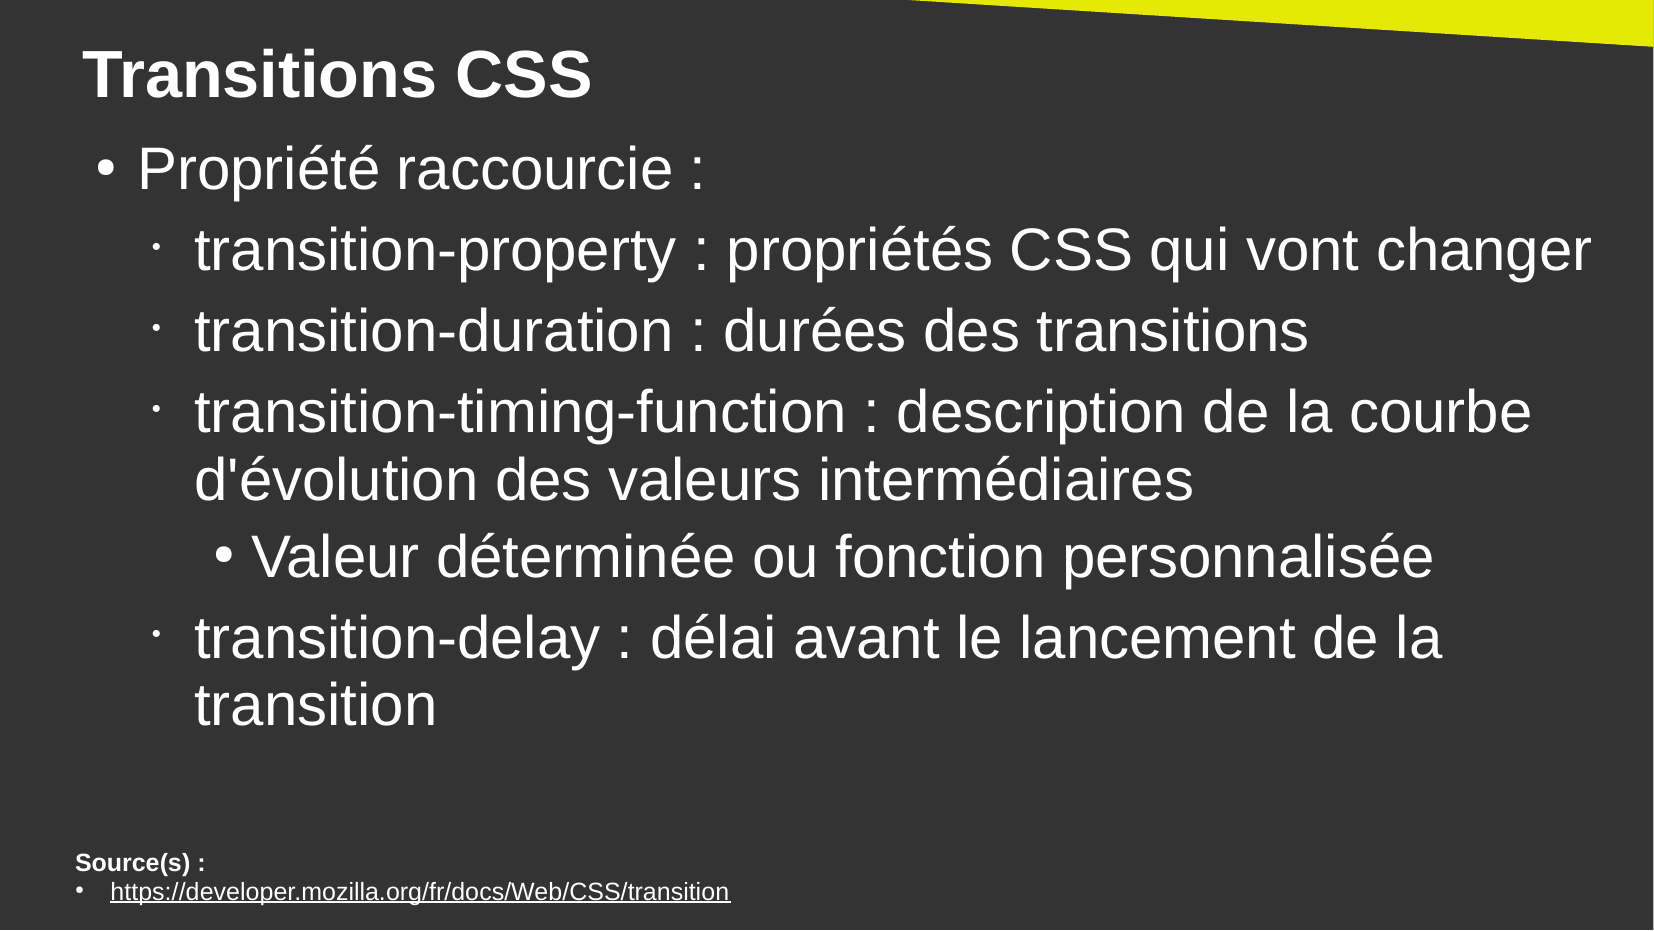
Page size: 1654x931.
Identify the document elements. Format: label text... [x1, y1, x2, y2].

list Propriété raccourcie : transition-property : propriétés CSS qui vont changer transition-duration : durées des transitions transition-timing-function : description de la courbe d'évolution des valeurs intermédiaires Valeur déterminée ou fonction personnalisée transition-delay : délai avant le lancement de la transition [80, 135, 1620, 792]
title Transitions CSS [82, 37, 1571, 114]
text_box [908, 0, 1654, 47]
text_box Source(s) : https://developer.mozilla.org/fr/docs/Web/CSS/transition [60, 841, 1546, 931]
